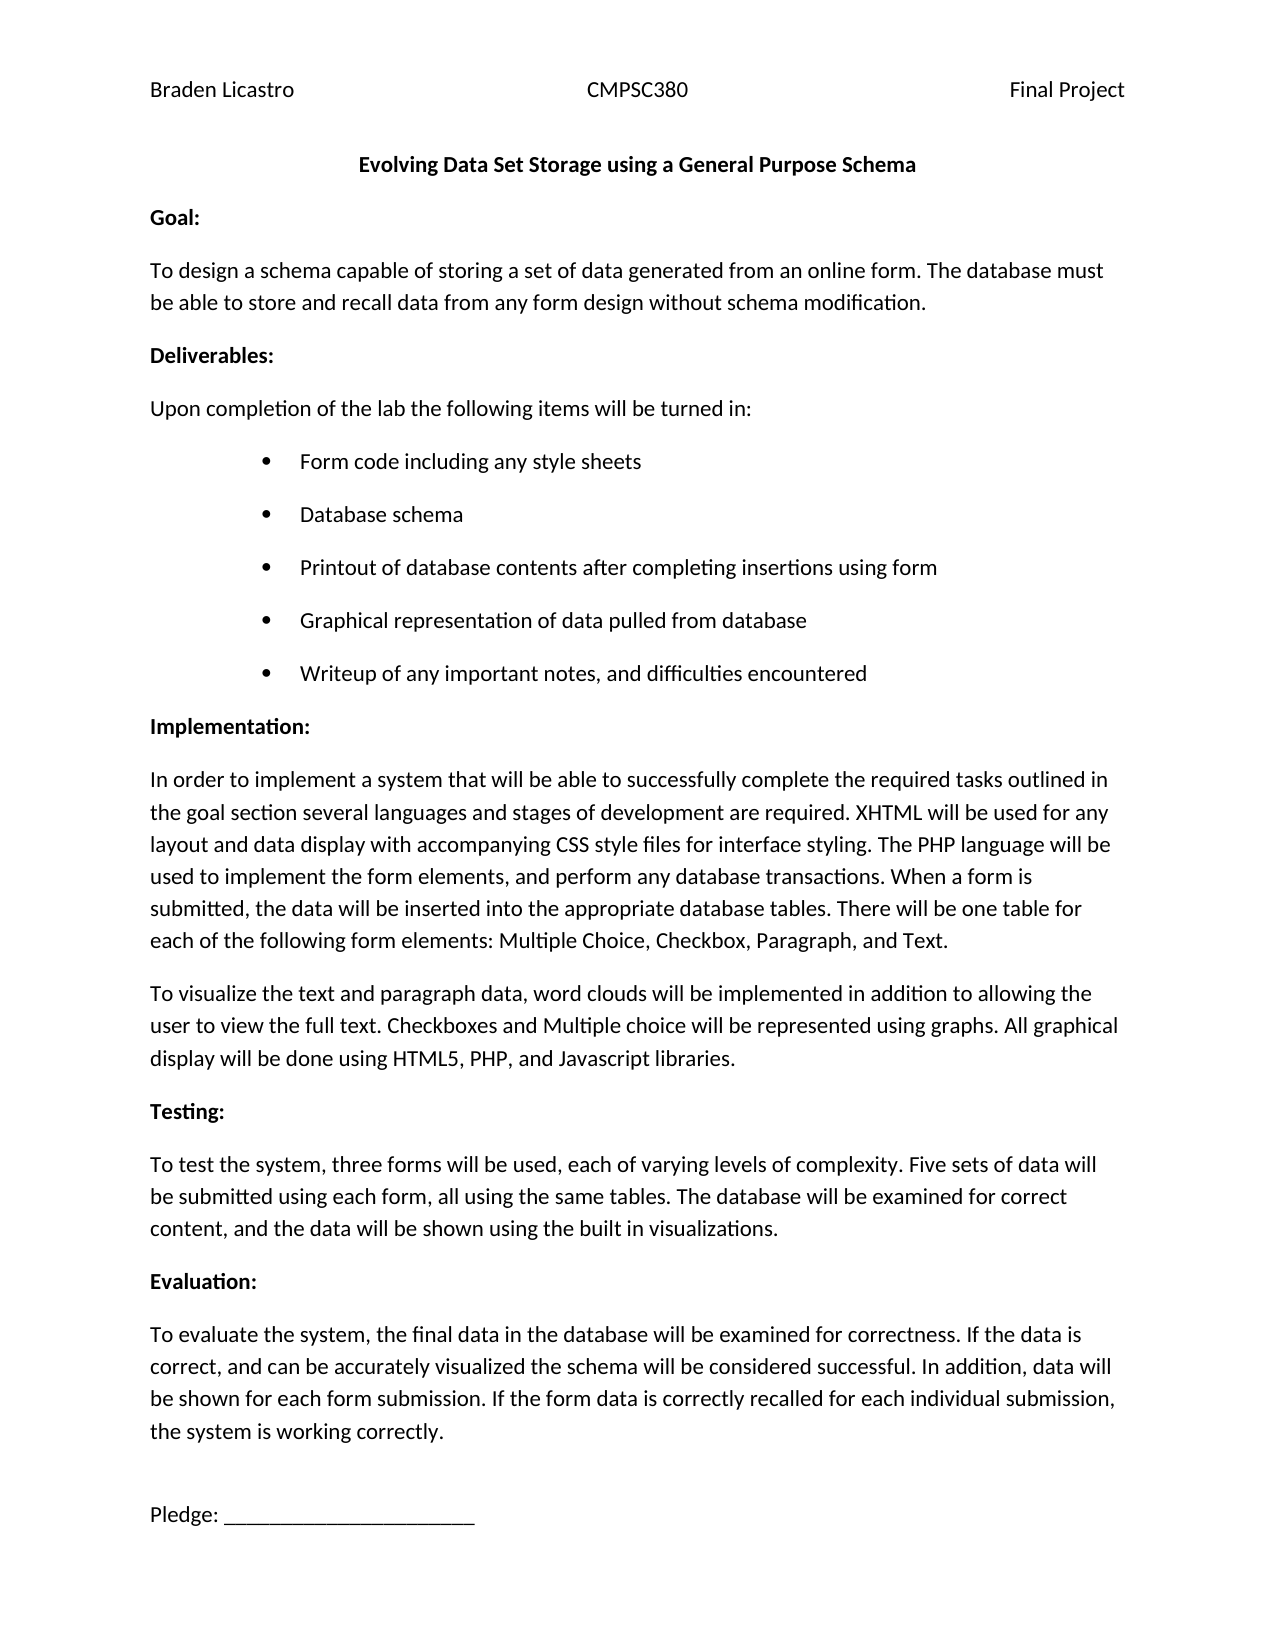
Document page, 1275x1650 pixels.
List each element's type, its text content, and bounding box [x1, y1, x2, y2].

list Printout of database contents after completing insertions using form [262, 553, 1125, 581]
text Deliverables: [150, 341, 1125, 369]
list Form code including any style sheets [262, 447, 1125, 475]
text Upon completion of the lab the following items will be turned in: [150, 394, 1125, 422]
text In order to implement a system that will be able to successfully complete the required tasks outlined in the goal section several languages and stages of development are required. XHTML will be used for any layout and data display with accompanying CSS style files for interface styling. The PHP language will be used to implement the form elements, and perform any database transactions. When a form is submitted, the data will be inserted into the appropriate database tables. There will be one table for each of the following form elements: Multiple Choice, Checkbox, Paragraph, and Text. [150, 765, 1125, 954]
text To design a schema capable of storing a set of data generated from an online form. The database must be able to store and recall data from any form design without schema modification. [150, 256, 1125, 316]
text Evolving Data Set Storage using a General Purpose Schema [150, 150, 1125, 178]
text To evaluate the system, the final data in the database will be examined for correctness. If the data is correct, and can be accurately visualized the schema will be considered successful. In addition, data will be shown for each form submission. If the form data is correctly recalled for each individual submission, the system is working correctly. [150, 1320, 1125, 1445]
text To test the system, three forms will be used, each of varying levels of complexity. Five sets of data will be submitted using each form, all using the same tables. The database will be examined for correct content, and the data will be shown using the built in visualizations. [150, 1150, 1125, 1242]
text Evaluation: [150, 1267, 1125, 1295]
list Database schema [262, 500, 1125, 528]
text Goal: [150, 203, 1125, 231]
text Implementation: [150, 712, 1125, 740]
text Testing: [150, 1097, 1125, 1125]
list Graphical representation of data pulled from database [262, 606, 1125, 634]
list Writeup of any important notes, and difficulties encountered [262, 659, 1125, 687]
text To visualize the text and paragraph data, word clouds will be implemented in addition to allowing the user to view the full text. Checkboxes and Multiple choice will be represented using graphs. All graphical display will be done using HTML5, PHP, and Javascript libraries. [150, 979, 1125, 1072]
